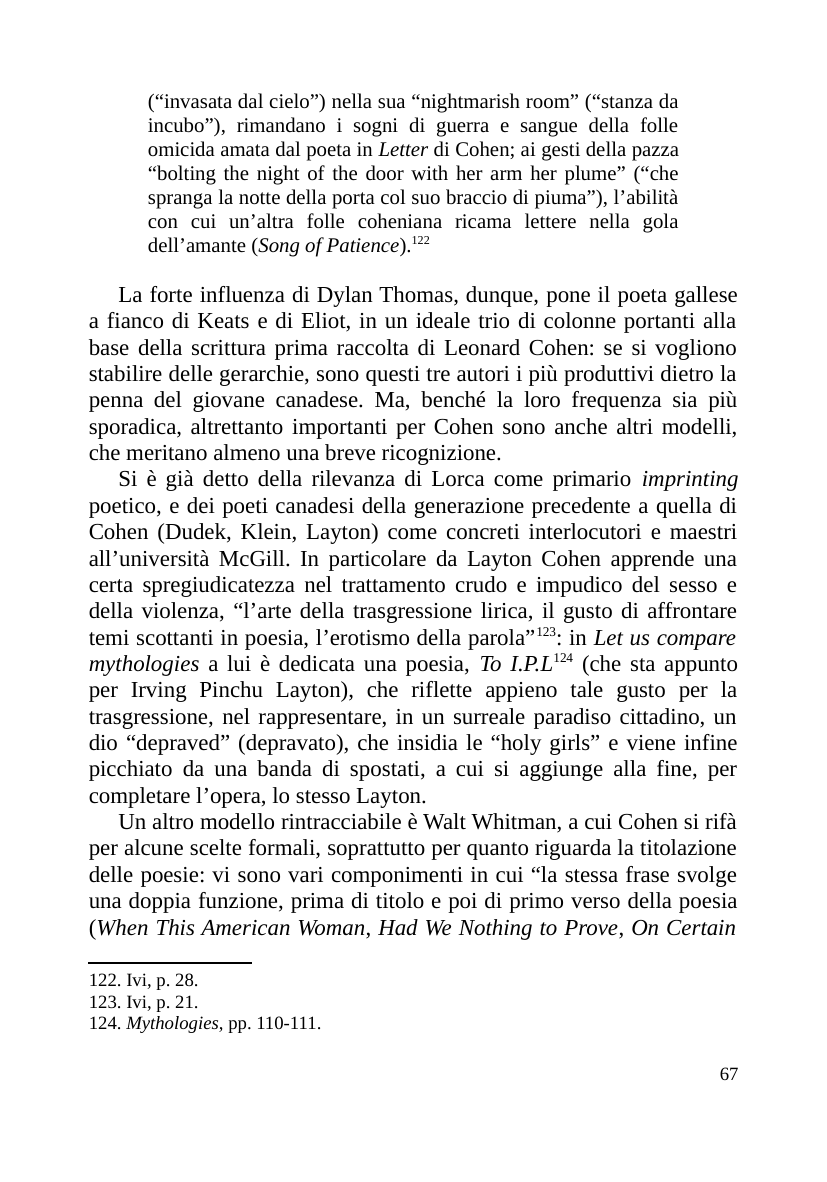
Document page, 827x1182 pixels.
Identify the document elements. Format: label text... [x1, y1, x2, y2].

text Ivi, p. 28. [88, 969, 738, 991]
text Mythologies, pp. 110-111. [88, 1012, 738, 1034]
text La forte influenza di Dylan Thomas, dunque, pone il poeta gallese a fianco di Keats e di Eliot, in un ideale trio di colonne portanti alla base della scrittura prima raccolta di Leonard Cohen: se si vogliono stabilire delle gerarchie, sono questi tre autori i più produttivi dietro la penna del giovane canadese. Ma, benché la loro frequenza sia più sporadica, altrettanto importanti per Cohen sono anche altri modelli, che meritano almeno una breve ricognizione. [88, 281, 738, 466]
text (“invasata dal cielo”) nella sua “nightmarish room” (“stanza da incubo”), rimandano i sogni di guerra e sangue della folle omicida amata dal poeta in Letter di Cohen; ai gesti della pazza “bolting the night of the door with her arm her plume” (“che spranga la notte della porta col suo braccio di piuma”), l’abilità con cui un’altra folle coheniana ricama lettere nella gola dell’amante (Song of Patience). [148, 88, 679, 257]
text Un altro modello rintracciabile è Walt Whitman, a cui Cohen si rifà per alcune scelte formali, soprattutto per quanto riguarda la titolazione delle poesie: vi sono vari componimenti in cui “la stessa frase svolge una doppia funzione, prima di titolo e poi di primo verso della poesia (When This American Woman, Had We Nothing to Prove, On Certain [88, 808, 738, 940]
text Si è già detto della rilevanza di Lorca come primario imprinting poetico, e dei poeti canadesi della generazione precedente a quella di Cohen (Dudek, Klein, Layton) come concreti interlocutori e maestri all’università McGill. In particolare da Layton Cohen apprende una certa spregiudicatezza nel trattamento crudo e impudico del sesso e della violenza, “l’arte della trasgressione lirica, il gusto di affrontare temi scottanti in poesia, l’erotismo della parola”: in Let us compare mythologies a lui è dedicata una poesia, To I.P.L (che sta appunto per Irving Pinchu Layton), che riflette appieno tale gusto per la trasgressione, nel rappresentare, in un surreale paradiso cittadino, un dio “depraved” (depravato), che insidia le “holy girls” e viene infine picchiato da una banda di spostati, a cui si aggiunge alla fine, per completare l’opera, lo stesso Layton. [88, 466, 738, 808]
text Ivi, p. 21. [88, 991, 738, 1012]
